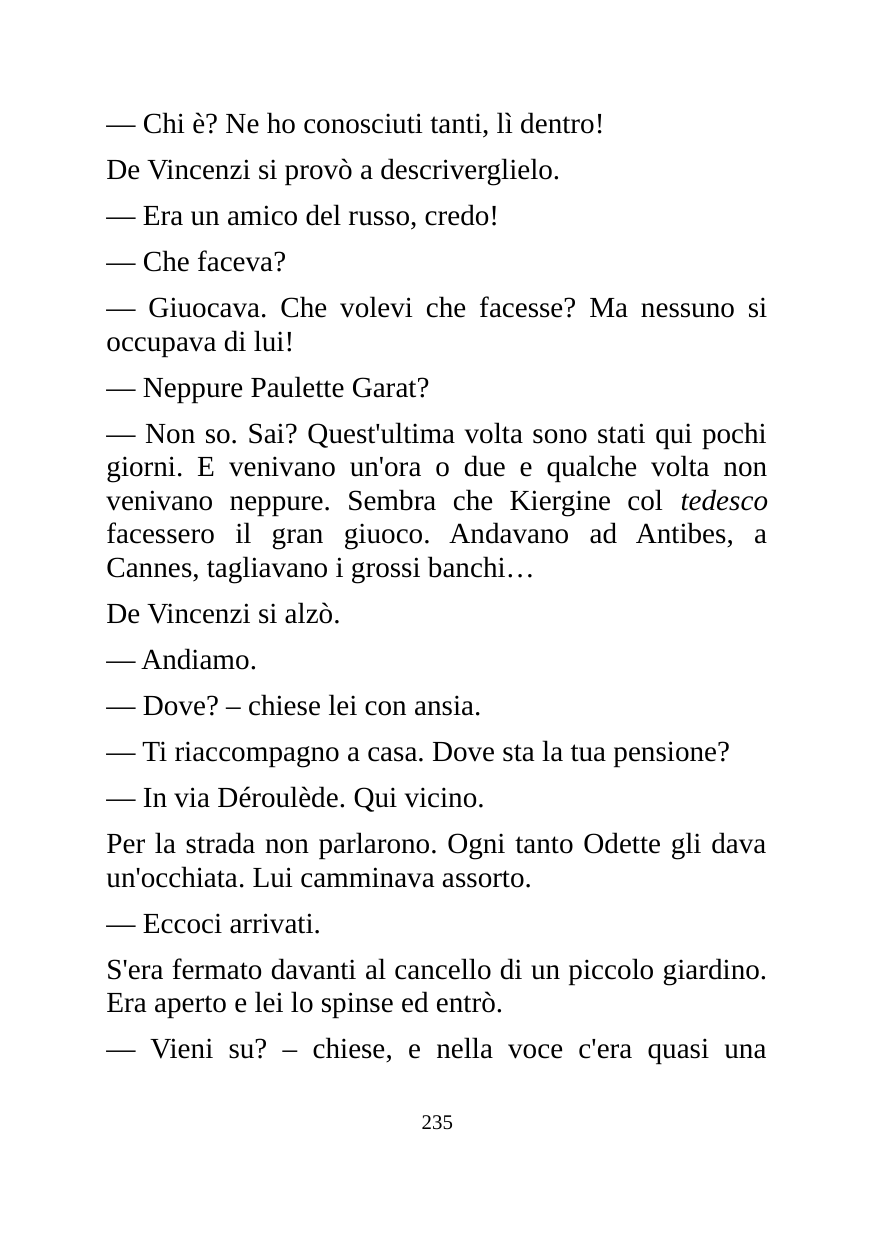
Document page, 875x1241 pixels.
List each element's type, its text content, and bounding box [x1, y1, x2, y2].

text — Era un amico del russo, credo! [106, 198, 768, 232]
text — Che faceva? [106, 244, 768, 278]
text — Andiamo. [106, 642, 768, 676]
text — Eccoci arrivati. [106, 906, 768, 939]
text S'era fermato davanti al cancello di un piccolo giardino. Era aperto e lei lo spinse ed entrò. [106, 952, 768, 1019]
text — Ti riaccompagno a casa. Dove sta la tua pensione? [106, 734, 768, 768]
text De Vincenzi si alzò. [106, 596, 768, 630]
text — Giuocava. Che volevi che facesse? Ma nessuno si occupava di lui! [106, 290, 768, 357]
text — Chi è? Ne ho conosciuti tanti, lì dentro! [106, 106, 768, 140]
text — In via Déroulède. Qui vicino. [106, 780, 768, 814]
text Per la strada non parlarono. Ogni tanto Odette gli dava un'occhiata. Lui camminava assorto. [106, 826, 768, 893]
text — Dove? – chiese lei con ansia. [106, 688, 768, 722]
text De Vincenzi si provò a descriverglielo. [106, 152, 768, 186]
text — Neppure Paulette Garat? [106, 370, 768, 403]
text — Non so. Sai? Quest'ultima volta sono stati qui pochi giorni. E venivano un'ora o due e qualche volta non venivano neppure. Sembra che Kiergine col tedesco facessero il gran giuoco. Andavano ad Antibes, a Cannes, tagliavano i grossi banchi… [106, 416, 768, 584]
text — Vieni su? – chiese, e nella voce c'era quasi una [106, 1032, 768, 1065]
